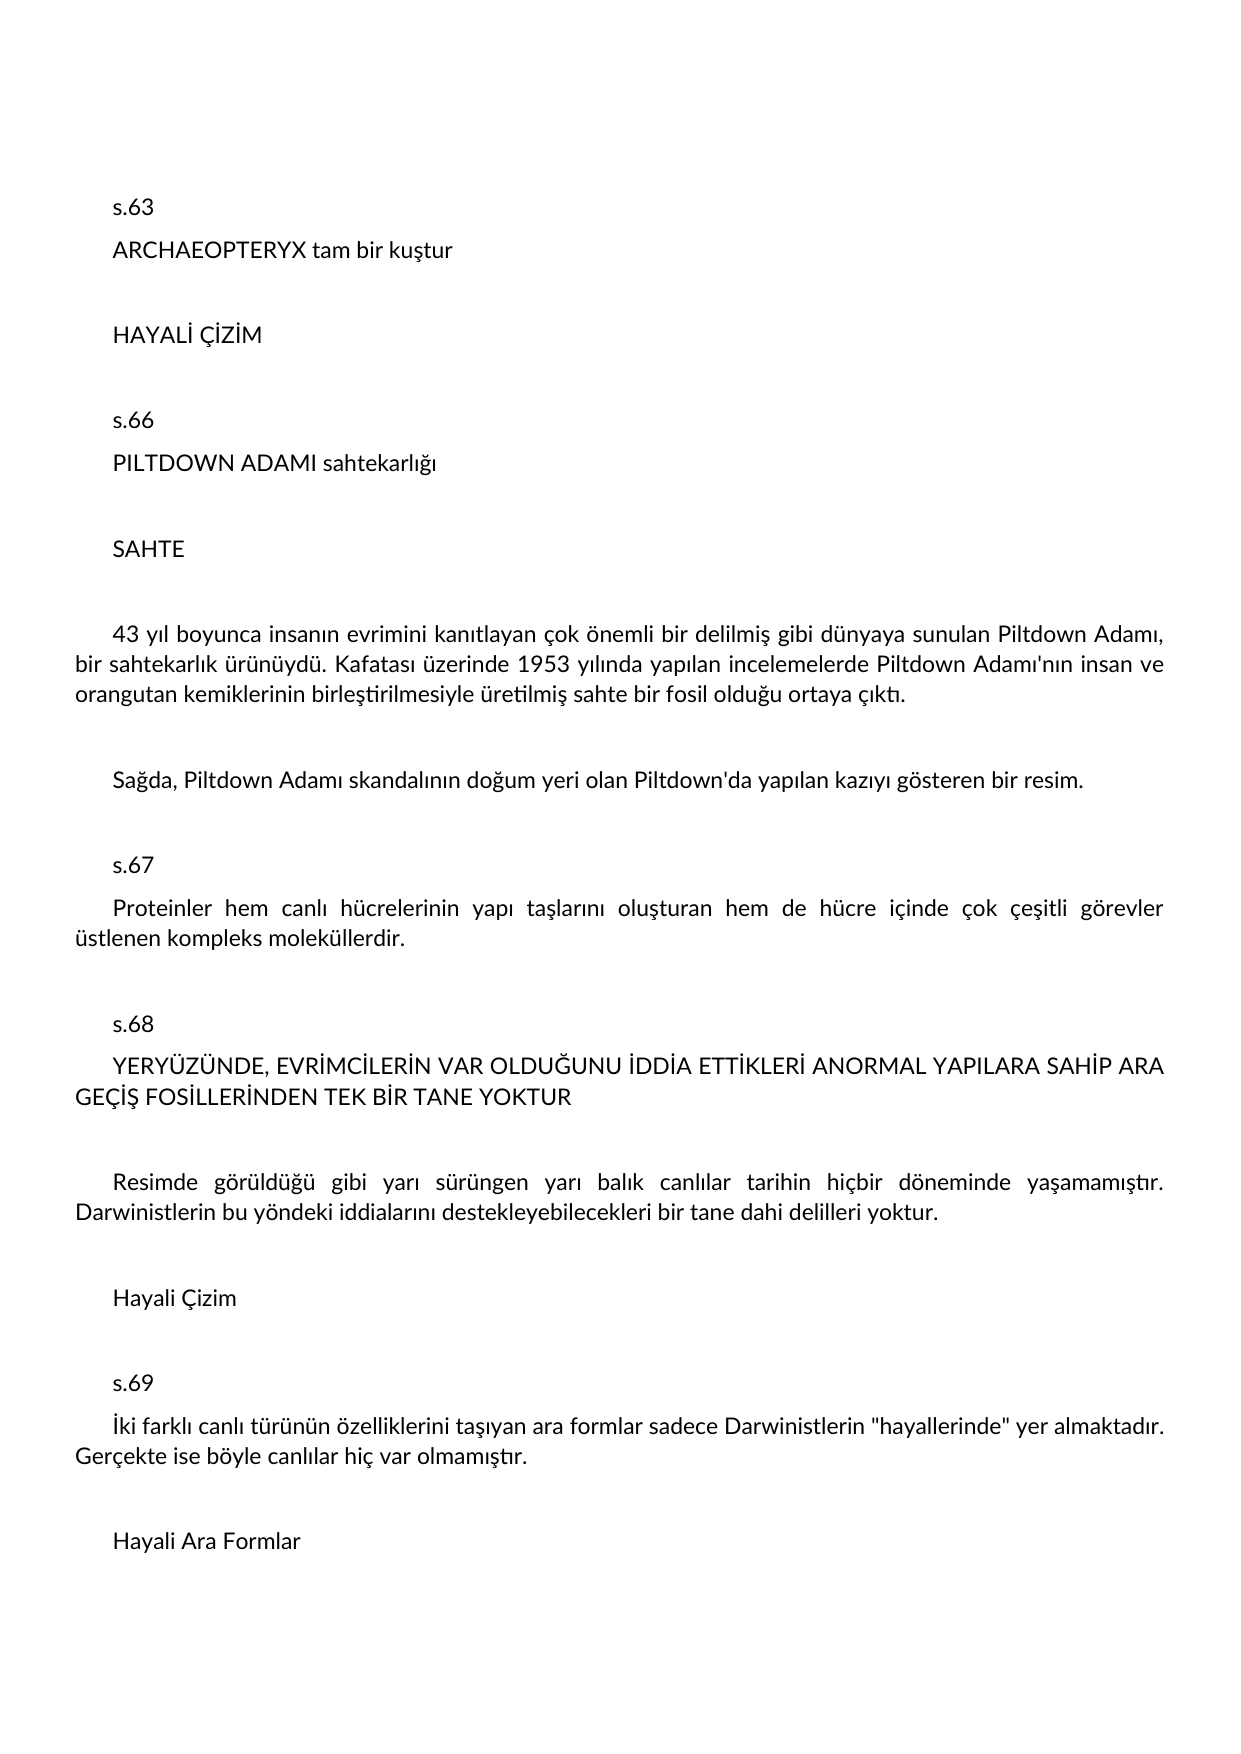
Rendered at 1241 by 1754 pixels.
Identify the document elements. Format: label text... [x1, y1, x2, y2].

text Proteinler hem canlı hücrelerinin yapı taşlarını oluşturan hem de hücre içinde çok çeşitli görevler üstlenen kompleks moleküllerdir. [75, 894, 1165, 951]
text İki farklı canlı türünün özelliklerini taşıyan ara formlar sadece Darwinistlerin "hayallerinde" yer almaktadır. Gerçekte ise böyle canlılar hiç var olmamıştır. [75, 1411, 1165, 1469]
text s.63 [75, 193, 1165, 220]
text Hayali Ara Formlar [75, 1527, 1165, 1554]
text Resimde görüldüğü gibi yarı sürüngen yarı balık canlılar tarihin hiçbir döneminde yaşamamıştır. Darwinistlerin bu yöndeki iddialarını destekleyebilecekleri bir tane dahi delilleri yoktur. [75, 1168, 1165, 1225]
text ARCHAEOPTERYX tam bir kuştur [75, 235, 1165, 263]
text Hayali Çizim [75, 1283, 1165, 1311]
text SAHTE [75, 534, 1165, 562]
text Sağda, Piltdown Adamı skandalının doğum yeri olan Piltdown'da yapılan kazıyı gösteren bir resim. [75, 766, 1165, 793]
text 43 yıl boyunca insanın evrimini kanıtlayan çok önemli bir delilmiş gibi dünyaya sunulan Piltdown Adamı, bir sahtekarlık ürünüydü. Kafatası üzerinde 1953 yılında yapılan incelemelerde Piltdown Adamı'nın insan ve orangutan kemiklerinin birleştirilmesiyle üretilmiş sahte bir fosil olduğu ortaya çıktı. [75, 620, 1165, 708]
text PILTDOWN ADAMI sahtekarlığı [75, 449, 1165, 476]
text s.68 [75, 1009, 1165, 1037]
text HAYALİ ÇİZİM [75, 321, 1165, 348]
text YERYÜZÜNDE, EVRİMCİLERİN VAR OLDUĞUNU İDDİA ETTİKLERİ ANORMAL YAPILARA SAHİP ARA GEÇİŞ FOSİLLERİNDEN TEK BİR TANE YOKTUR [75, 1052, 1165, 1110]
text s.66 [75, 406, 1165, 434]
text s.69 [75, 1369, 1165, 1396]
text s.67 [75, 851, 1165, 878]
